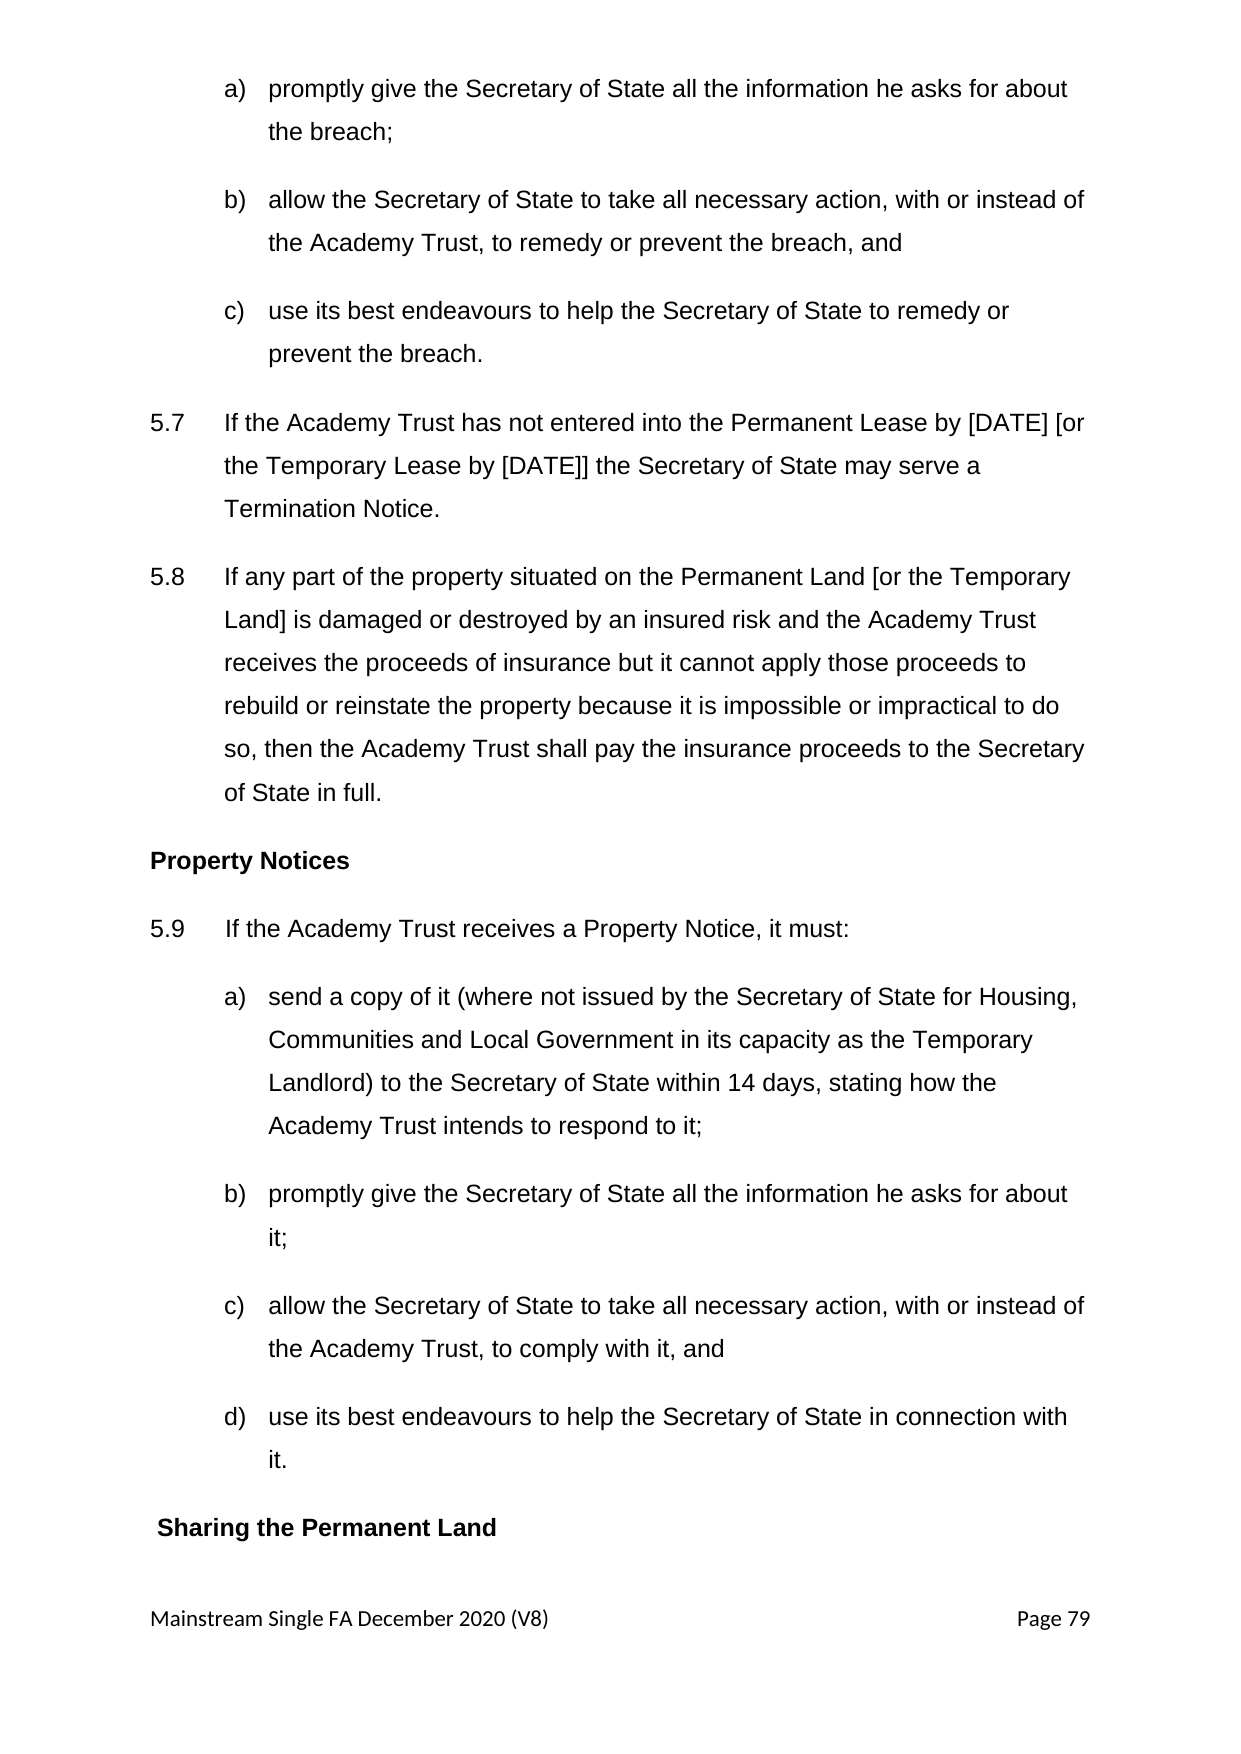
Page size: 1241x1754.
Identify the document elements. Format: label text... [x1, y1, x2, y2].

text Sharing the Permanent Land [150, 1513, 1090, 1542]
text a) send a copy of it (where not issued by the Secretary of State for Housing, Communities and Local Government in its capacity as the Temporary Landlord) to the Secretary of State within 14 days, stating how the Academy Trust intends to respond to it; [224, 982, 1090, 1140]
text c) allow the Secretary of State to take all necessary action, with or instead of the Academy Trust, to comply with it, and [224, 1291, 1090, 1362]
text d) use its best endeavours to help the Secretary of State in connection with it. [224, 1402, 1090, 1474]
text 5.9 If the Academy Trust receives a Property Notice, it must: [150, 914, 1090, 942]
text a) promptly give the Secretary of State all the information he asks for about the breach; [224, 74, 1090, 146]
text Property Notices [150, 846, 1090, 874]
text 5.7 If the Academy Trust has not entered into the Permanent Lease by [DATE] [or the Temporary Lease by [DATE]] the Secretary of State may serve a Termination Notice. [150, 407, 1090, 522]
text c) use its best endeavours to help the Secretary of State to remedy or prevent the breach. [224, 296, 1090, 368]
text 5.8 If any part of the property situated on the Permanent Land [or the Temporary Land] is damaged or destroyed by an insured risk and the Academy Trust receives the proceeds of insurance but it cannot apply those proceeds to rebuild or reinstate the property because it is impossible or impractical to do so, then the Academy Trust shall pay the insurance proceeds to the Secretary of State in full. [150, 562, 1090, 806]
text b) allow the Secretary of State to take all necessary action, with or instead of the Academy Trust, to remedy or prevent the breach, and [224, 185, 1090, 257]
text b) promptly give the Secretary of State all the information he asks for about it; [224, 1179, 1090, 1251]
